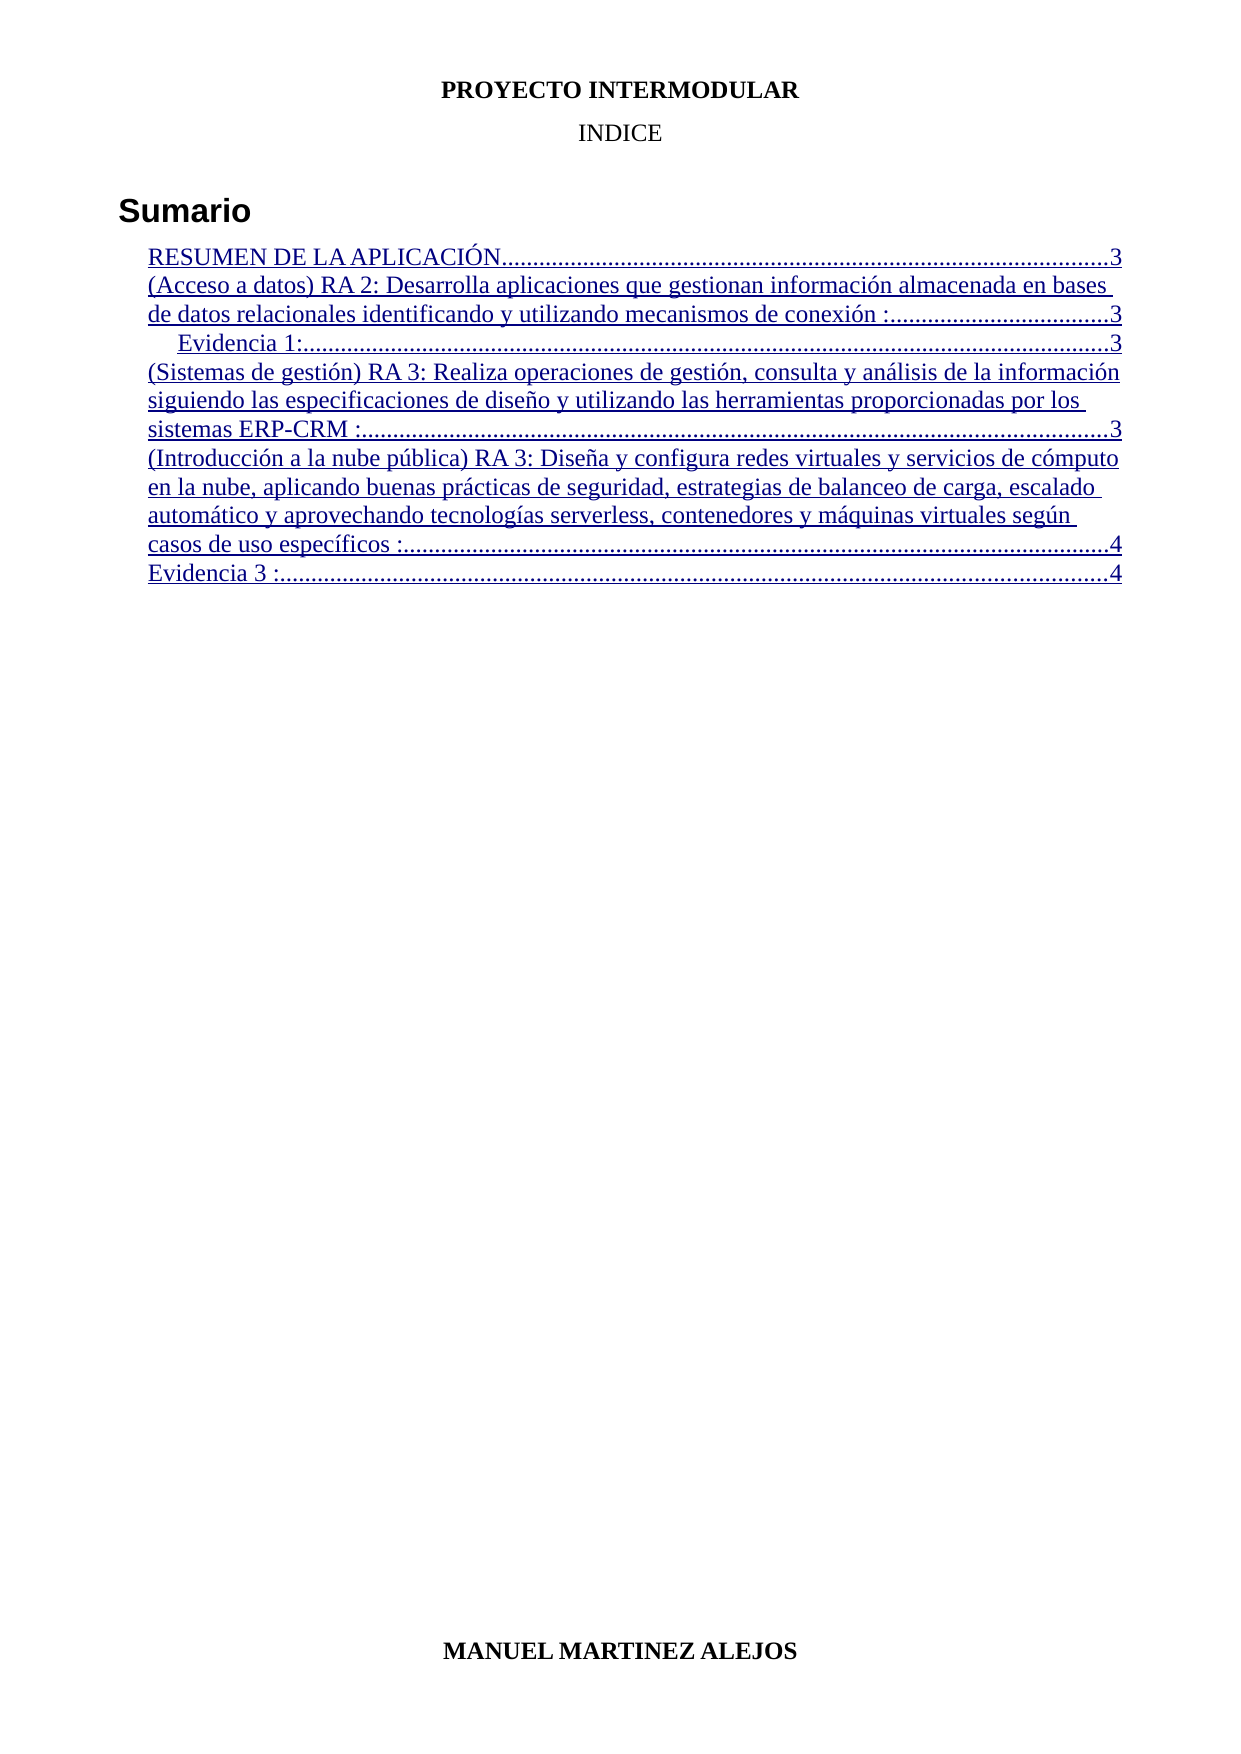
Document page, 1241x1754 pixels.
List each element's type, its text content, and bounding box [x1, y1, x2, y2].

text (Introducción a la nube pública) RA 3: Diseña y configura redes virtuales y servicios de cómputo en la nube, aplicando buenas prácticas de seguridad, estrategias de balanceo de carga, escalado automático y aprovechando tecnologías serverless, contenedores y máquinas virtuales según casos de uso específicos : 4 [148, 443, 1122, 554]
text INDICE [118, 118, 1122, 147]
subtitle Sumario [118, 191, 1122, 229]
text (Acceso a datos) RA 2: Desarrolla aplicaciones que gestionan información almacenada en bases de datos relacionales identificando y utilizando mecanismos de conexión : 3 [148, 270, 1122, 324]
text (Sistemas de gestión) RA 3: Realiza operaciones de gestión, consulta y análisis de la información siguiendo las especificaciones de diseño y utilizando las herramientas proporcionadas por los sistemas ERP-CRM : 3 [148, 357, 1122, 439]
text Evidencia 3 : 4 [148, 558, 1122, 583]
text RESUMEN DE LA APLICACIÓN 3 [148, 242, 1122, 267]
text Evidencia 1: 3 [177, 328, 1122, 353]
